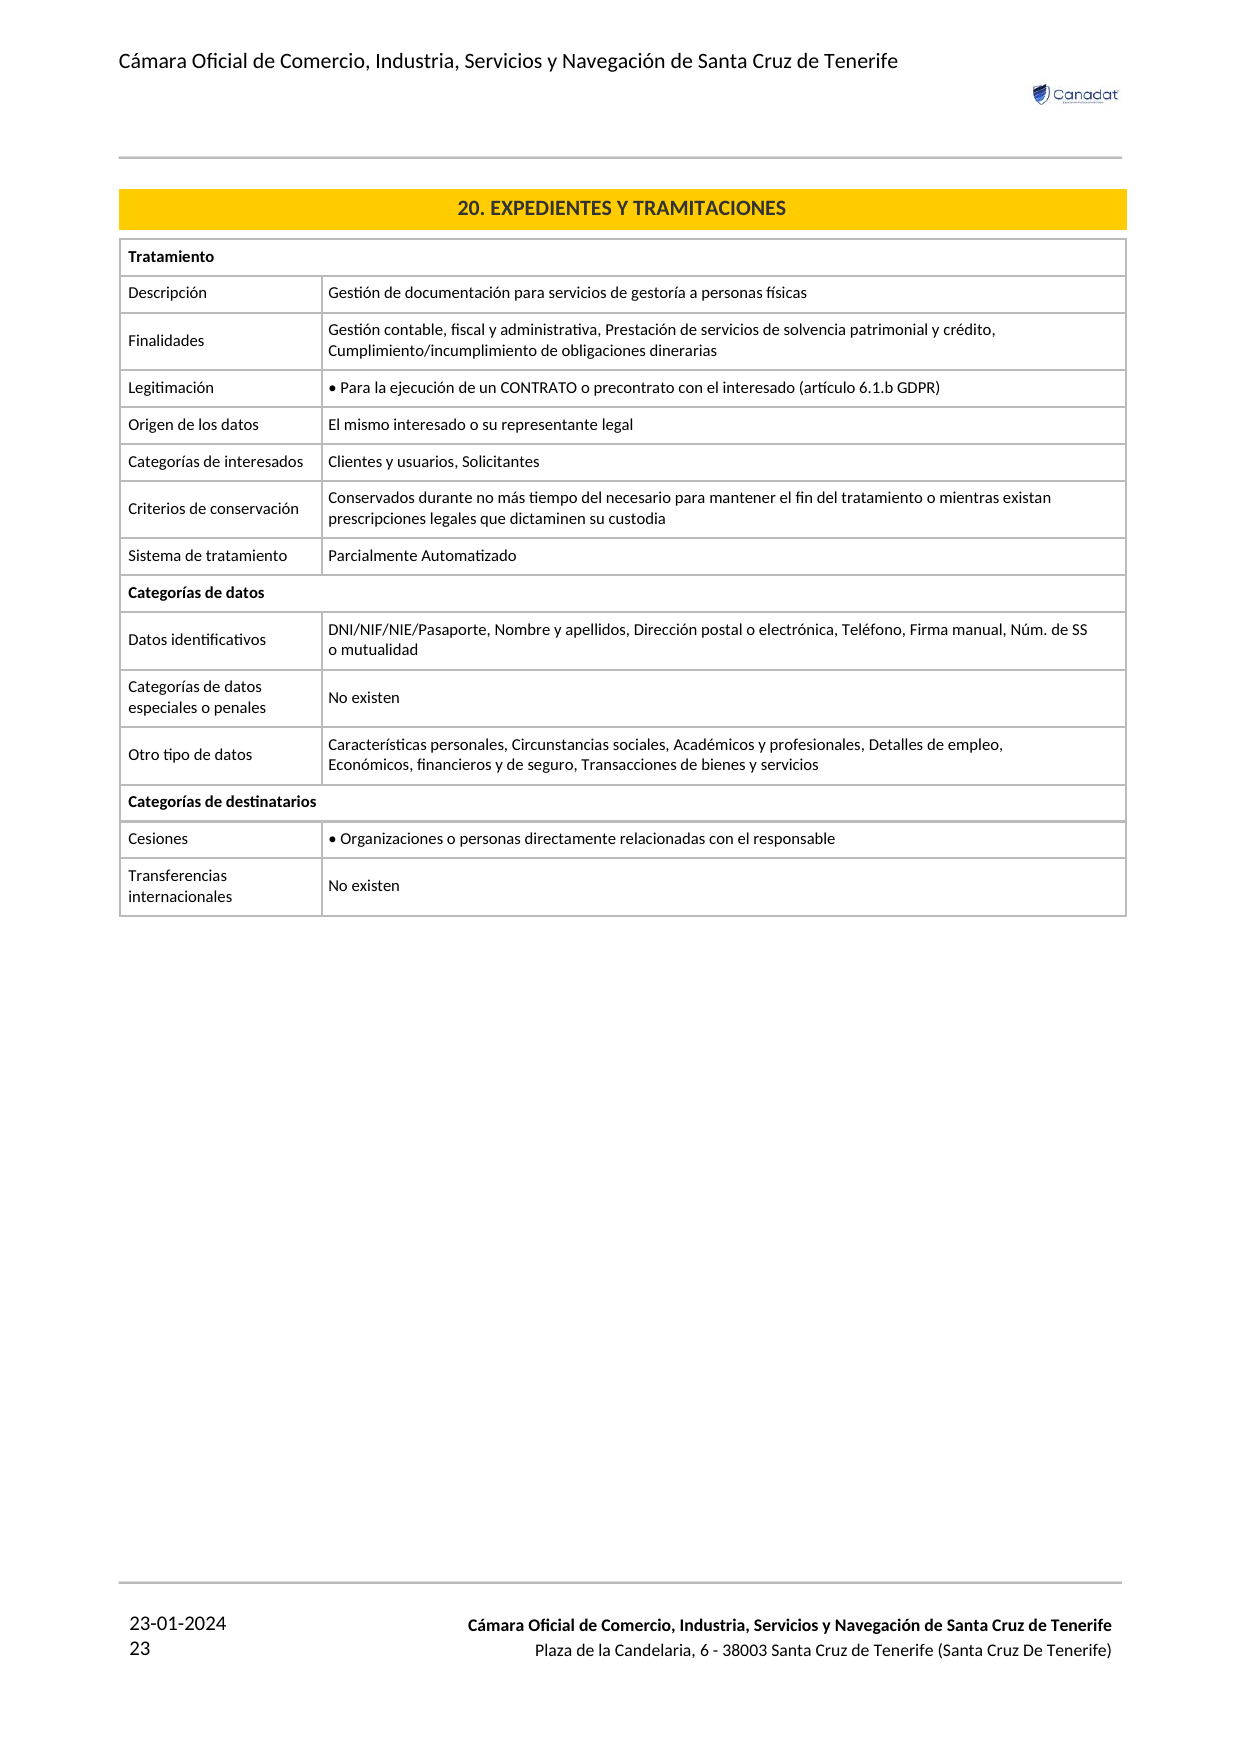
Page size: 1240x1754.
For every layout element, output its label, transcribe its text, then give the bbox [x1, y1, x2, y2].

table_cell Finalidades [121, 314, 321, 350]
table_header Cámara Oficial de Comercio, Industria, Servicios y Navegación de Santa Cruz de Tenerife [356, 1611, 1112, 1636]
table_cell [121, 603, 322, 611]
table_cell Categorías de destinatarios [121, 786, 326, 812]
table_cell [326, 266, 1125, 275]
table_cell [121, 350, 321, 361]
table_cell [326, 529, 1125, 537]
table_cell [326, 220, 1125, 230]
table_cell No existen [326, 671, 1125, 707]
table_cell [326, 603, 1125, 611]
table_cell [121, 765, 321, 775]
table_cell [121, 566, 321, 574]
table_cell [326, 775, 1125, 783]
table_cell [326, 471, 1125, 480]
table_cell Categorías de datos [121, 671, 321, 697]
table_cell Gestión de documentación para servicios de gestoría a personas físicas [326, 277, 1125, 303]
table_cell [121, 471, 321, 480]
text Cámara Oficial de Comercio, Industria, Servicios y Navegación de Santa Cruz de Tenerife [119, 47, 1028, 74]
table_cell [326, 230, 1126, 238]
table_cell Sistema de tratamiento [121, 539, 321, 566]
table_cell Conservados durante no más tiempo del necesario para mantener el fin del tratamiento o mientras existan [326, 482, 1125, 508]
table_cell Características personales, Circunstancias sociales, Académicos y profesionales, Detalles de empleo, [326, 728, 1125, 754]
table_cell [121, 434, 321, 443]
table_cell [121, 529, 321, 537]
table_cell Plaza de la Candelaria, 6 - 38003 Santa Cruz de Tenerife (Santa Cruz De Tenerife) [356, 1636, 1112, 1661]
table_cell Origen de los datos [121, 408, 321, 434]
table_cell Transferencias [121, 859, 321, 886]
table_cell Tratamiento [121, 240, 326, 266]
table_cell • Para la ejecución de un CONTRATO o precontrato con el interesado (artículo 6.1.b GDPR) [326, 371, 1125, 397]
table_cell [326, 707, 1125, 717]
table_cell [326, 660, 1125, 668]
table_cell internacionales [121, 886, 321, 906]
table_cell [326, 786, 1125, 812]
table_cell Datos identificativos [121, 613, 321, 650]
table_cell No existen [326, 859, 1125, 896]
table_cell [326, 896, 1125, 906]
table_cell Económicos, financieros y de seguro, Transacciones de bienes y servicios [326, 754, 1125, 775]
table_cell Descripción [121, 277, 321, 303]
table_cell [121, 398, 321, 406]
table_cell [121, 303, 321, 312]
table_cell 23 [129, 1636, 356, 1661]
table_cell • Organizaciones o personas directamente relacionadas con el responsable [326, 823, 1125, 849]
table_cell Otro tipo de datos [121, 728, 321, 765]
table_header [121, 189, 321, 220]
table_cell [326, 303, 1125, 312]
table_cell [326, 849, 1125, 857]
table_cell prescripciones legales que dictaminen su custodia [326, 508, 1125, 529]
table_cell Parcialmente Automatizado [326, 539, 1125, 566]
table_cell Clientes y usuarios, Solicitantes [326, 445, 1125, 471]
table_cell Cumplimiento/incumplimiento de obligaciones dinerarias [326, 340, 1125, 361]
table_cell [121, 220, 321, 230]
table_cell [121, 519, 321, 529]
table_cell [121, 266, 322, 275]
table_cell [326, 576, 1125, 602]
table_cell Criterios de conservación [121, 482, 321, 518]
table_cell DNI/NIF/NIE/Pasaporte, Nombre y apellidos, Dirección postal o electrónica, Teléfono, Firma manual, Núm. de SS [326, 613, 1125, 639]
table_cell [326, 718, 1125, 726]
table_cell [326, 361, 1125, 369]
table_cell Cesiones [121, 823, 321, 849]
table_cell [326, 812, 1125, 820]
table_cell Categorías de datos [121, 576, 326, 602]
table_cell [121, 650, 321, 660]
table_cell [326, 240, 1125, 266]
table_cell [121, 361, 321, 369]
table_cell Gestión contable, fiscal y administrativa, Prestación de servicios de solvencia patrimonial y crédito, [326, 314, 1125, 340]
table_cell Categorías de interesados [121, 445, 321, 471]
table_cell especiales o penales [121, 697, 321, 717]
table_cell [121, 906, 321, 915]
table_cell [121, 812, 326, 820]
table_cell El mismo interesado o su representante legal [326, 408, 1125, 434]
table_cell [326, 566, 1125, 574]
table_cell [120, 230, 322, 238]
table_cell [121, 718, 321, 726]
table_cell [326, 434, 1125, 443]
table_cell [121, 660, 321, 668]
table_cell [121, 775, 321, 783]
table_cell Legitimación [121, 371, 321, 397]
table_cell [326, 398, 1125, 406]
table_cell [326, 906, 1125, 915]
table_cell [121, 849, 321, 857]
table_header 23-01-2024 [129, 1611, 356, 1636]
table_header 20. EXPEDIENTES Y TRAMITACIONES [326, 189, 1125, 220]
table_cell o mutualidad [326, 639, 1125, 660]
